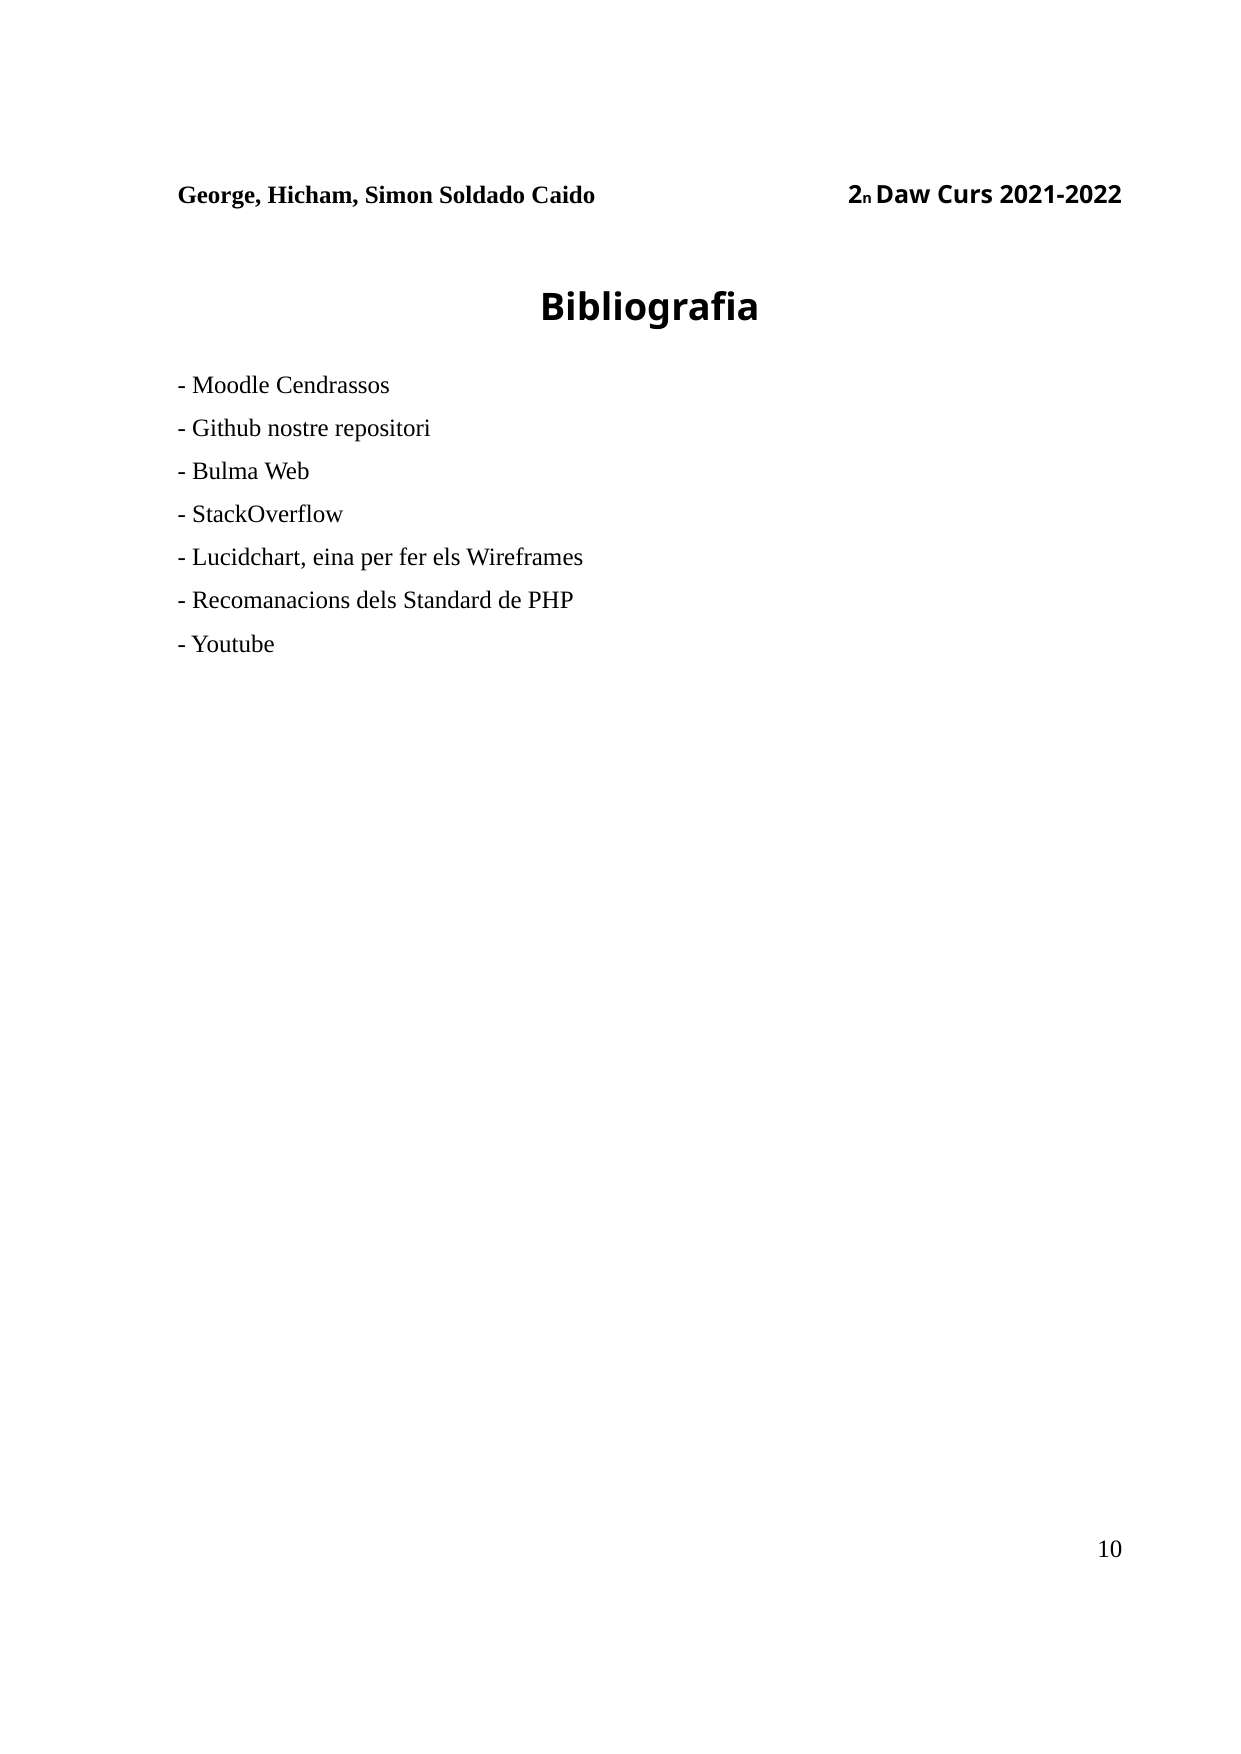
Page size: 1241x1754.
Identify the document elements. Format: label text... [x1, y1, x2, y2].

subtitle - Bulma Web [177, 456, 1122, 485]
subtitle Bibliografia [177, 280, 1122, 332]
subtitle - Moodle Cendrassos [177, 370, 1122, 399]
subtitle - Github nostre repositori [177, 413, 1122, 442]
subtitle - Youtube [177, 629, 1122, 657]
subtitle - Lucidchart, eina per fer els Wireframes [177, 542, 1122, 571]
subtitle - StackOverflow [177, 499, 1122, 528]
subtitle - Recomanacions dels Standard de PHP [177, 586, 1122, 614]
